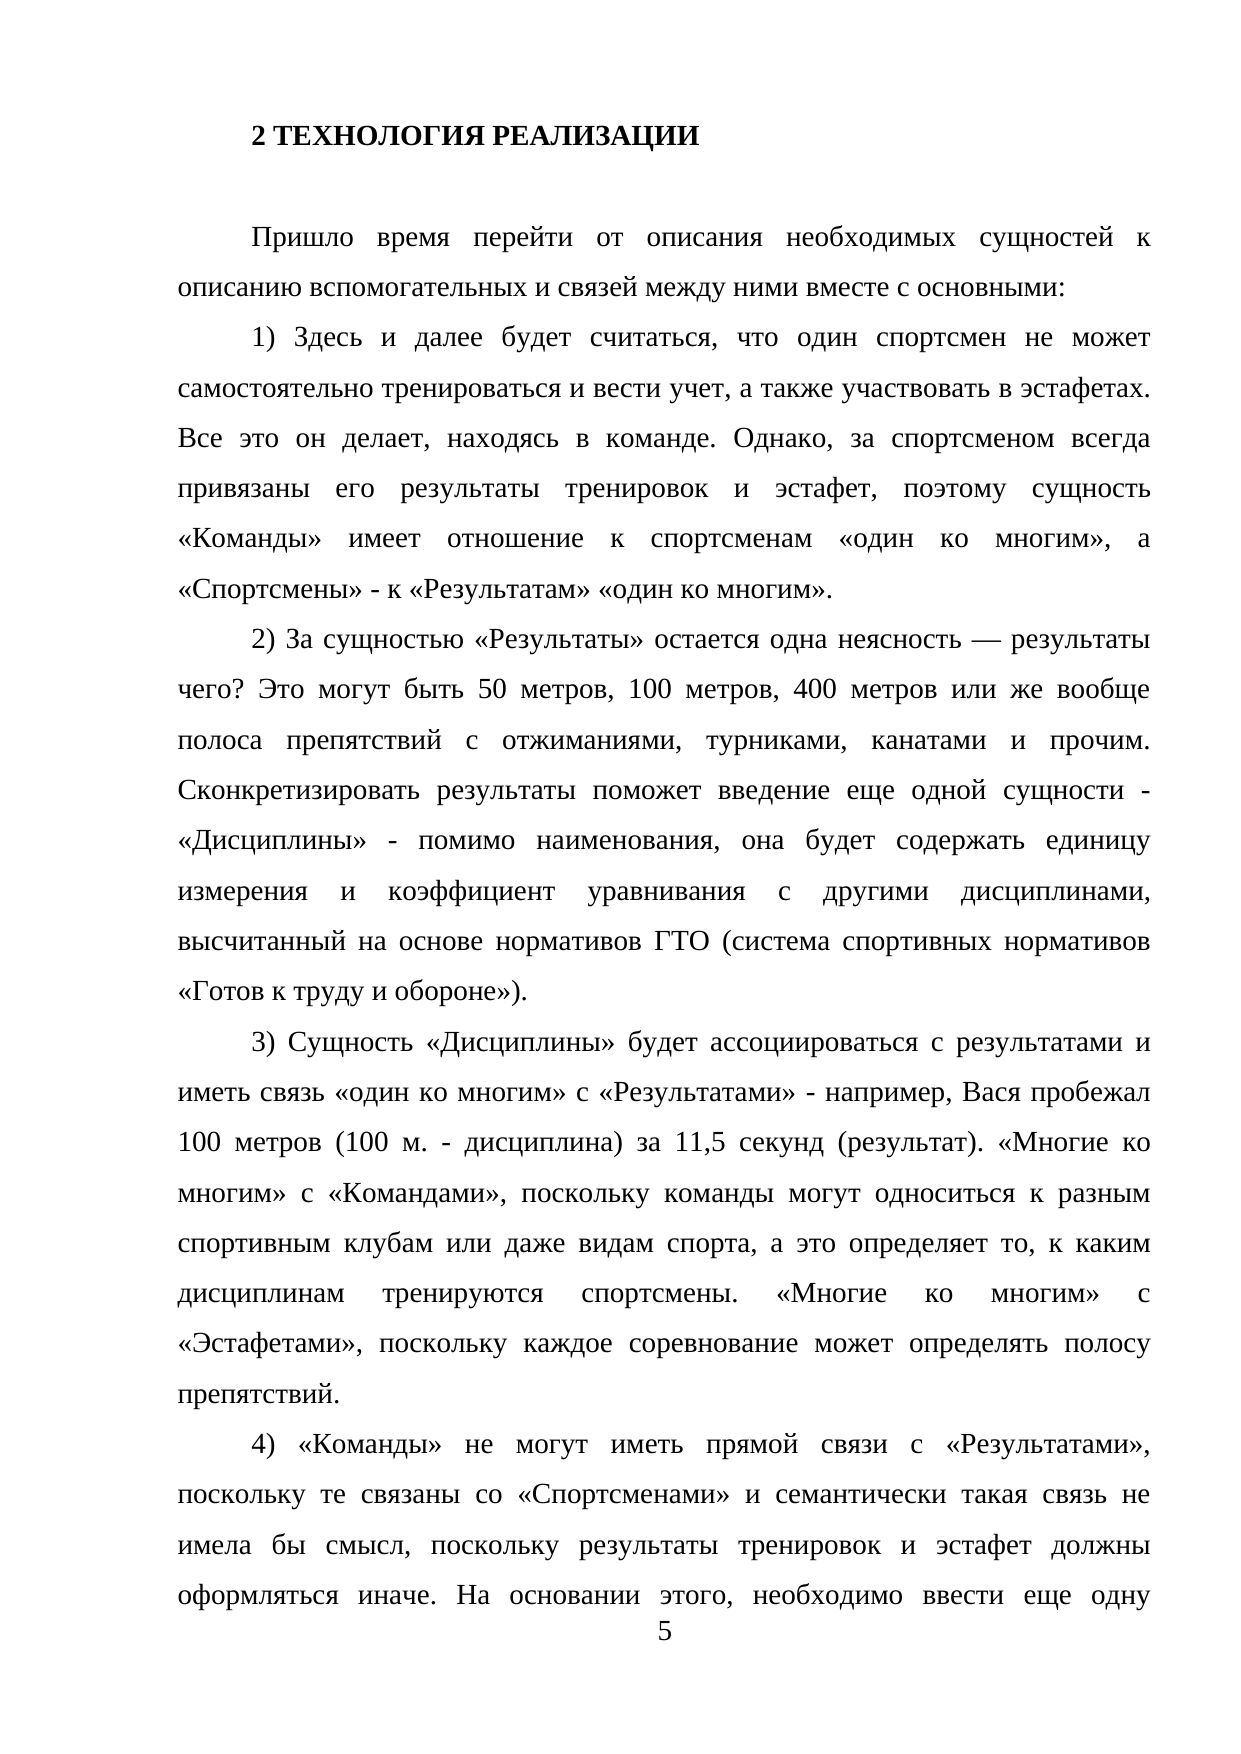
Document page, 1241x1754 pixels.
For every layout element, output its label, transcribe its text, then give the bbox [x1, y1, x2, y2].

text 3) Сущность «Дисциплины» будет ассоциироваться с результатами и иметь связь «один ко многим» с «Результатами» - например, Вася пробежал 100 метров (100 м. - дисциплина) за 11,5 секунд (результат). «Многие ко многим» с «Командами», поскольку команды могут односиться к разным спортивным клубам или даже видам спорта, а это определяет то, к каким дисциплинам тренируются спортсмены. «Многие ко многим» с «Эстафетами», поскольку каждое соревнование может определять полосу препятствий. [177, 1024, 1152, 1409]
text Пришло время перейти от описания необходимых сущностей к описанию вспомогательных и связей между ними вместе с основными: [177, 219, 1152, 303]
text 4) «Команды» не могут иметь прямой связи с «Результатами», поскольку те связаны со «Спортсменами» и семантически такая связь не имела бы смысл, поскольку результаты тренировок и эстафет должны оформляться иначе. На основании этого, необходимо ввести еще одну [177, 1426, 1152, 1611]
text 2 ТЕХНОЛОГИЯ РЕАЛИЗАЦИИ [177, 118, 1152, 152]
text 1) Здесь и далее будет считаться, что один спортсмен не может самостоятельно тренироваться и вести учет, а также участвовать в эстафетах. Все это он делает, находясь в команде. Однако, за спортсменом всегда привязаны его результаты тренировок и эстафет, поэтому сущность «Команды» имеет отношение к спортсменам «один ко многим», а «Спортсмены» - к «Результатам» «один ко многим». [177, 319, 1152, 604]
text 2) За сущностью «Результаты» остается одна неясность — результаты чего? Это могут быть 50 метров, 100 метров, 400 метров или же вообще полоса препятствий с отжиманиями, турниками, канатами и прочим. Сконкретизировать результаты поможет введение еще одной сущности - «Дисциплины» - помимо наименования, она будет содержать единицу измерения и коэффициент уравнивания с другими дисциплинами, высчитанный на основе нормативов ГТО (система спортивных нормативов «Готов к труду и обороне»). [177, 621, 1152, 1007]
